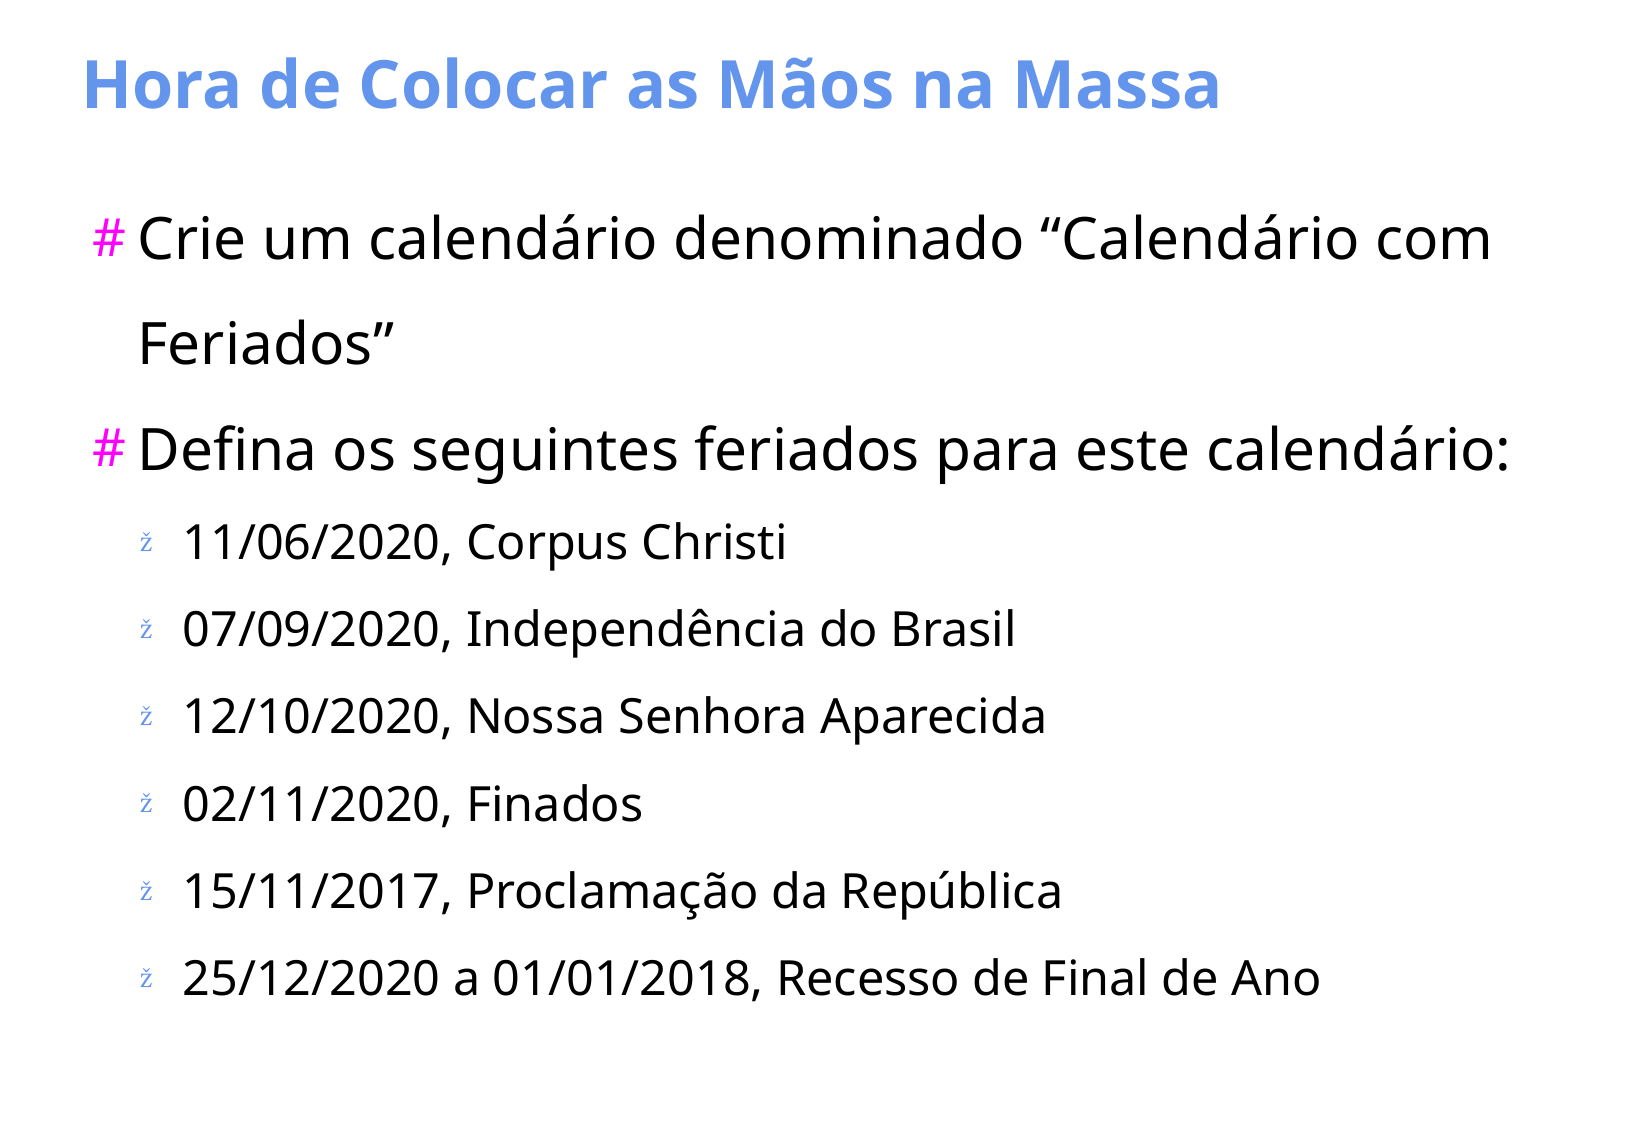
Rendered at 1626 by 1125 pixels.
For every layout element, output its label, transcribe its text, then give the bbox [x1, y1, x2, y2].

list Crie um calendário denominado “Calendário com Feriados” Defina os seguintes feriados para este calendário: 11/06/2020, Corpus Christi 07/09/2020, Independência do Brasil 12/10/2020, Nossa Senhora Aparecida 02/11/2020, Finados 15/11/2017, Proclamação da República 25/12/2020 a 01/01/2018, Recesso de Final de Ano [81, 165, 1544, 1016]
title Hora de Colocar as Mãos na Massa [81, 41, 1544, 122]
